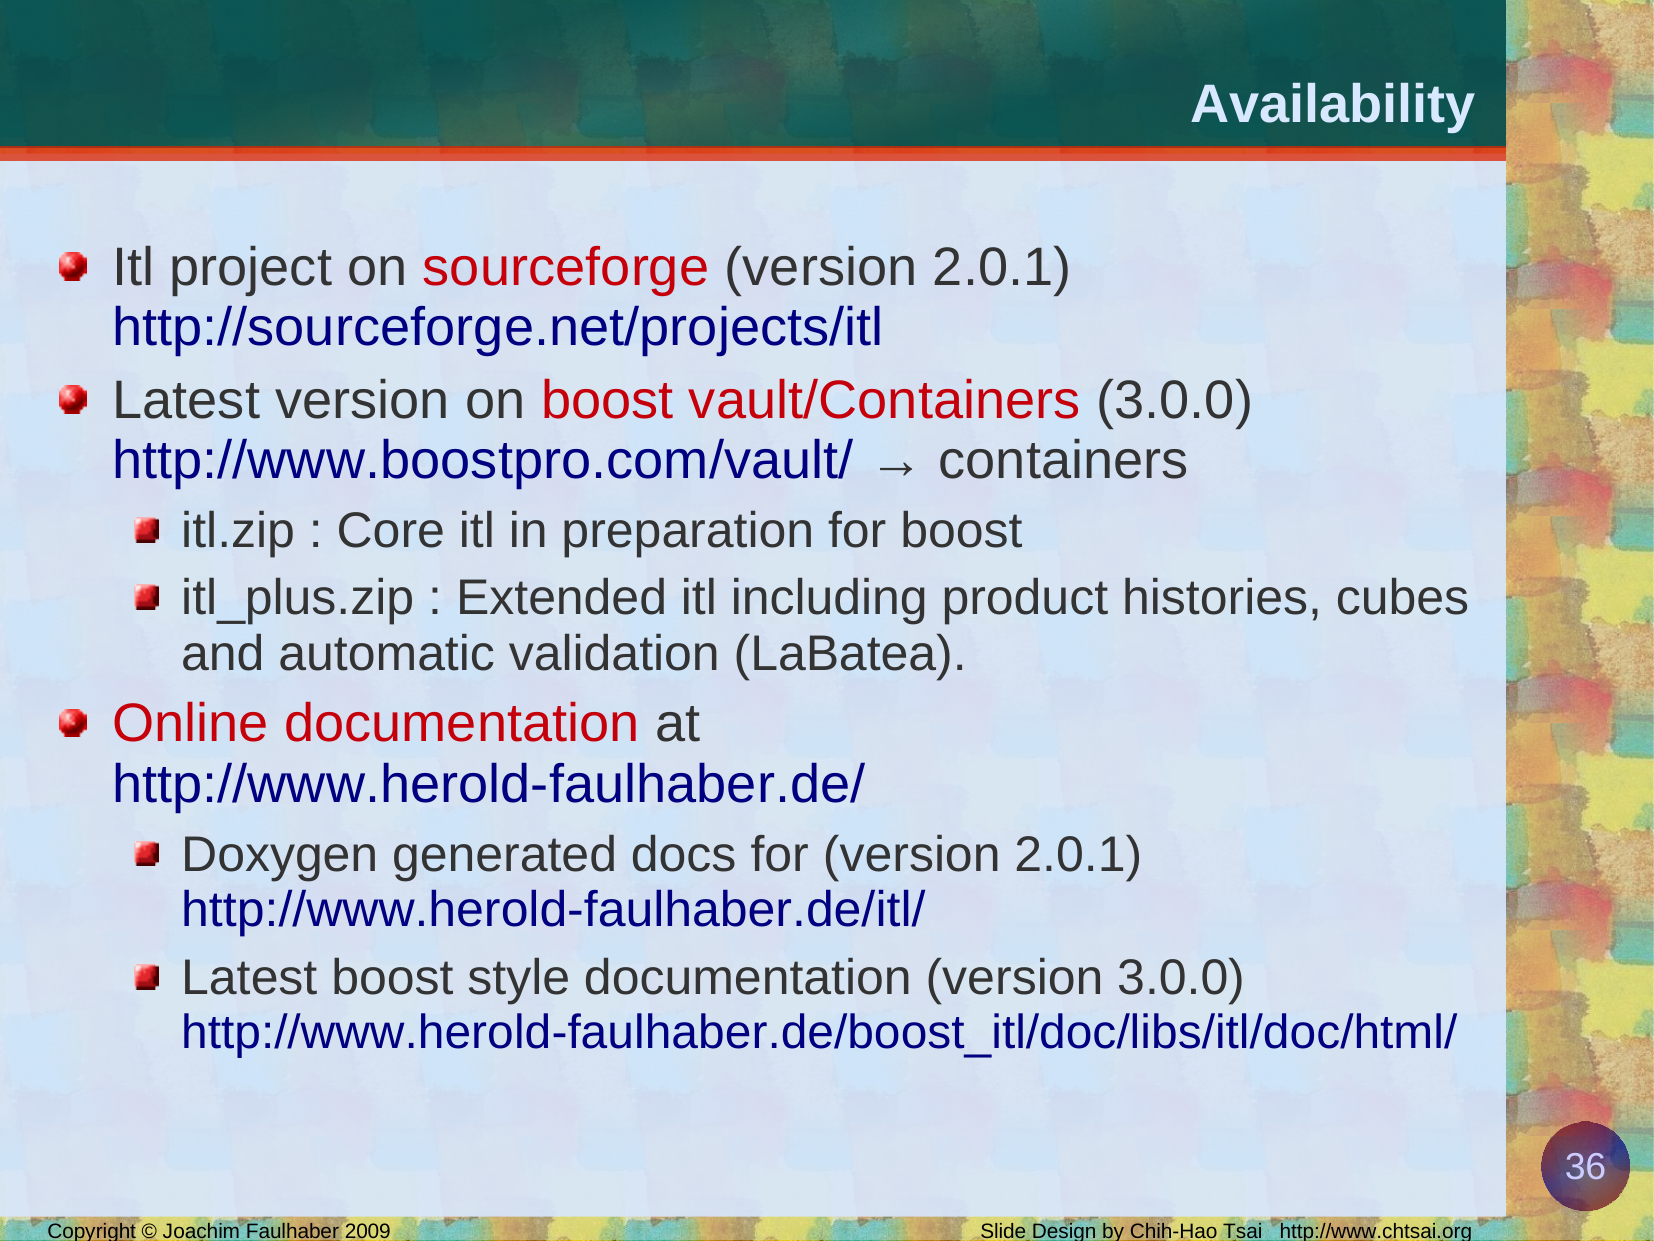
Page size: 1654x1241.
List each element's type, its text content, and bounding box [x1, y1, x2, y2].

list Itl project on sourceforge (version 2.0.1) http://sourceforge.net/projects/itl Latest version on boost vault/Containers (3.0.0) http://www.boostpro.com/vault/ → containers itl.zip : Core itl in preparation for boost itl_plus.zip : Extended itl including product histories, cubes and automatic validation (LaBatea). Online documentation at http://www.herold-faulhaber.de/ Doxygen generated docs for (version 2.0.1) http://www.herold-faulhaber.de/itl/ Latest boost style documentation (version 3.0.0) http://www.herold-faulhaber.de/boost_itl/doc/libs/itl/doc/html/ [59, 236, 1503, 1206]
title Availability [29, 59, 1477, 148]
